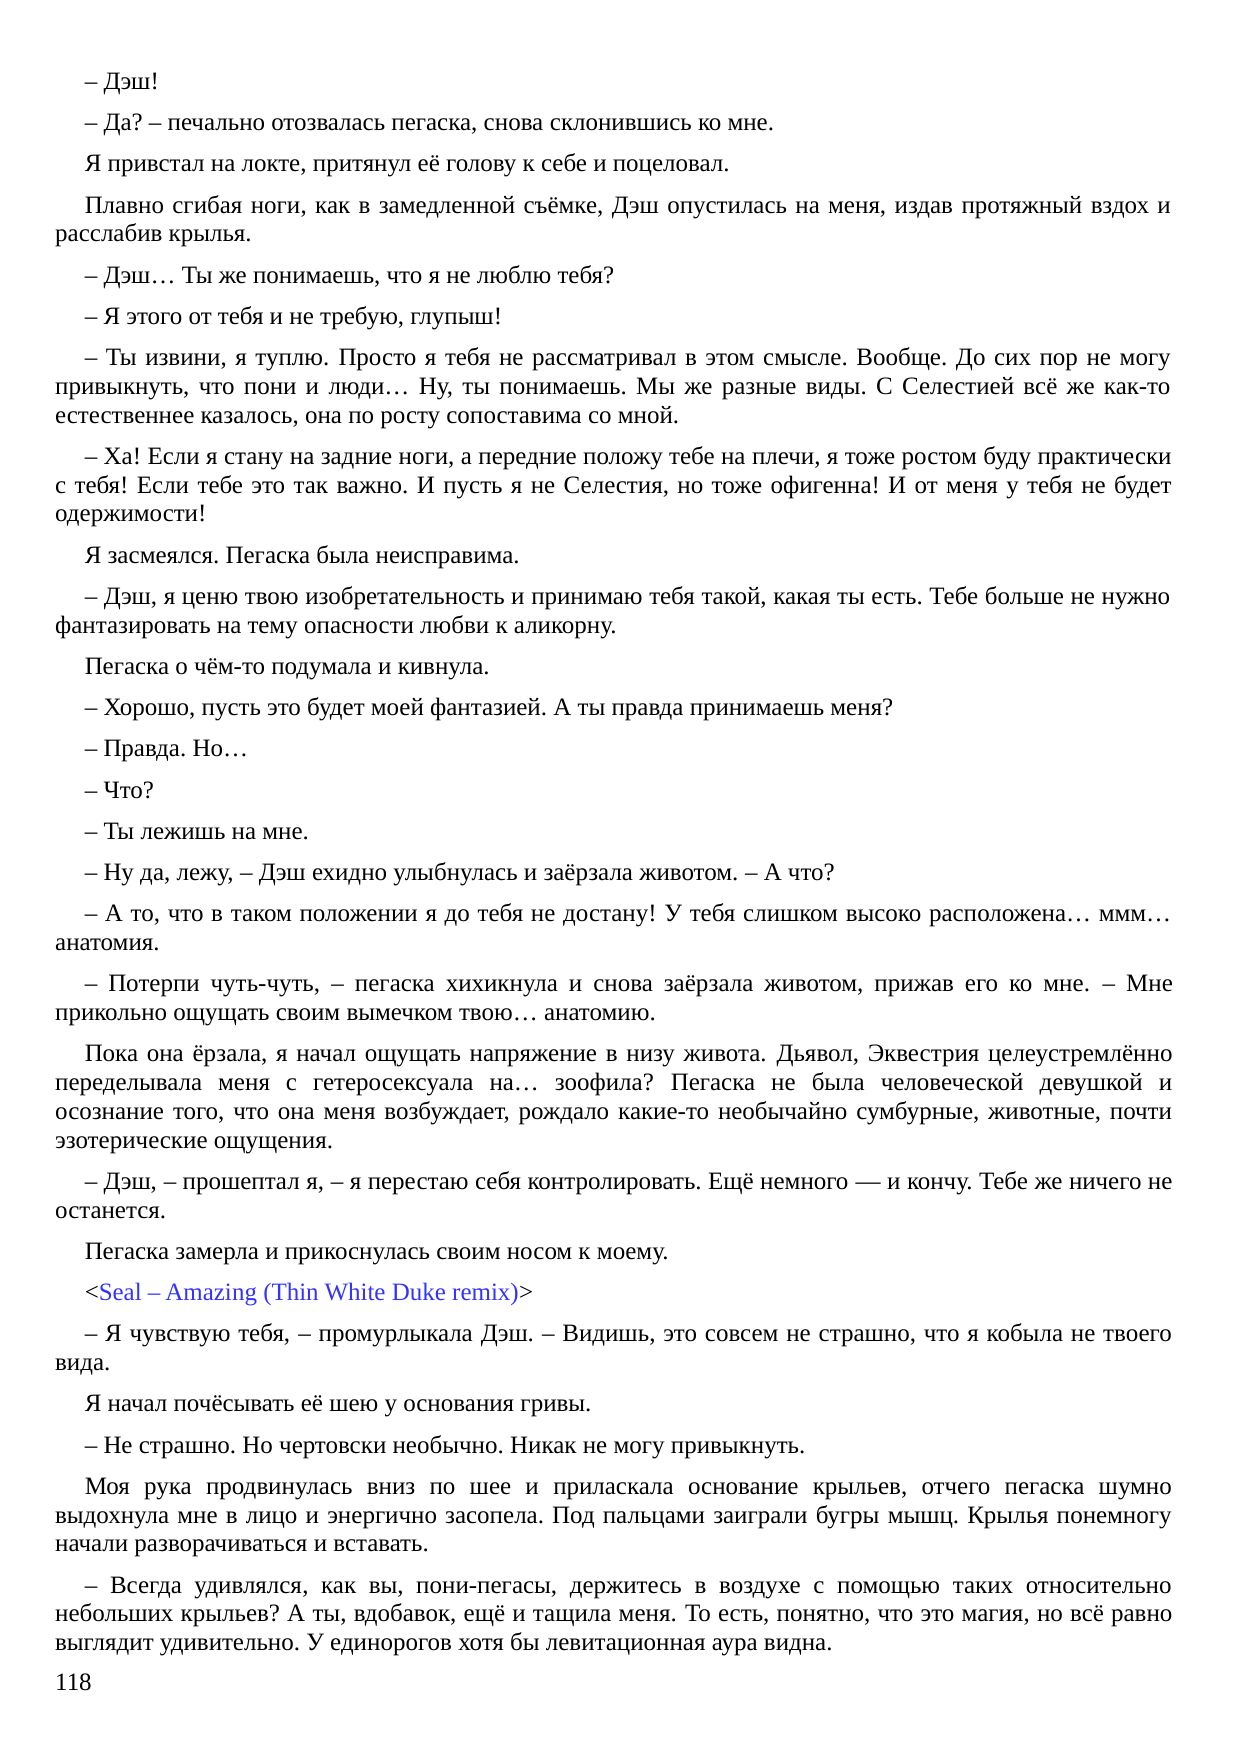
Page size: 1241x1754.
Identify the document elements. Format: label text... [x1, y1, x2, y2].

text Я начал почёсывать её шею у основания гривы. [55, 1388, 1173, 1417]
text <Seal – Amazing (Thin White Duke remix)> [55, 1277, 1173, 1306]
text – А то, что в таком положении я до тебя не достану! У тебя слишком высоко расположена… ммм… анатомия. [55, 898, 1173, 956]
text Пегаска замерла и прикоснулась своим носом к моему. [55, 1236, 1173, 1265]
text – Ха! Если я стану на задние ноги, а передние положу тебе на плечи, я тоже ростом буду практически с тебя! Если тебе это так важно. И пусть я не Селестия, но тоже офигенна! И от меня у тебя не будет одержимости! [55, 441, 1173, 527]
text – Ну да, лежу, – Дэш ехидно улыбнулась и заёрзала животом. – А что? [55, 857, 1173, 886]
text – Я этого от тебя и не требую, глупыш! [55, 301, 1173, 330]
text – Всегда удивлялся, как вы, пони-пегасы, держитесь в воздухе с помощью таких относительно небольших крыльев? А ты, вдобавок, ещё и тащила меня. То есть, понятно, что это магия, но всё равно выглядит удивительно. У единорогов хотя бы левитационная аура видна. [55, 1570, 1173, 1656]
text Пегаска о чём-то подумала и кивнула. [55, 651, 1173, 680]
text – Правда. Но… [55, 733, 1173, 762]
text Пока она ёрзала, я начал ощущать напряжение в низу живота. Дьявол, Эквестрия целеустремлённо переделывала меня с гетеросексуала на… зоофила? Пегаска не была человеческой девушкой и осознание того, что она меня возбуждает, рождало какие-то необычайно сумбурные, животные, почти эзотерические ощущения. [55, 1038, 1173, 1153]
text – Ты лежишь на мне. [55, 816, 1173, 845]
text Я засмеялся. Пегаска была неисправима. [55, 540, 1173, 568]
text Я привстал на локте, притянул её голову к себе и поцеловал. [55, 148, 1173, 177]
text – Я чувствую тебя, – промурлыкала Дэш. – Видишь, это совсем не страшно, что я кобыла не твоего вида. [55, 1318, 1173, 1376]
text Моя рука продвинулась вниз по шее и приласкала основание крыльев, отчего пегаска шумно выдохнула мне в лицо и энергично засопела. Под пальцами заиграли бугры мышц. Крылья понемногу начали разворачиваться и вставать. [55, 1471, 1173, 1557]
text – Да? – печально отозвалась пегаска, снова склонившись ко мне. [55, 107, 1173, 136]
text – Не страшно. Но чертовски необычно. Никак не могу привыкнуть. [55, 1430, 1173, 1458]
text – Что? [55, 775, 1173, 803]
text Плавно сгибая ноги, как в замедленной съёмке, Дэш опустилась на меня, издав протяжный вздох и расслабив крылья. [55, 190, 1173, 247]
text – Дэш… Ты же понимаешь, что я не люблю тебя? [55, 260, 1173, 288]
text – Хорошо, пусть это будет моей фантазией. А ты правда принимаешь меня? [55, 692, 1173, 721]
text – Дэш! [55, 66, 1173, 95]
text – Дэш, – прошептал я, – я перестаю себя контролировать. Ещё немного — и кончу. Тебе же ничего не останется. [55, 1166, 1173, 1223]
text – Дэш, я ценю твою изобретательность и принимаю тебя такой, какая ты есть. Тебе больше не нужно фантазировать на тему опасности любви к аликорну. [55, 581, 1173, 638]
text – Ты извини, я туплю. Просто я тебя не рассматривал в этом смысле. Вообще. До сих пор не могу привыкнуть, что пони и люди… Ну, ты понимаешь. Мы же разные виды. С Селестией всё же как-то естественнее казалось, она по росту сопоставима со мной. [55, 342, 1173, 428]
text – Потерпи чуть-чуть, – пегаска хихикнула и снова заёрзала животом, прижав его ко мне. – Мне прикольно ощущать своим вымечком твою… анатомию. [55, 968, 1173, 1026]
